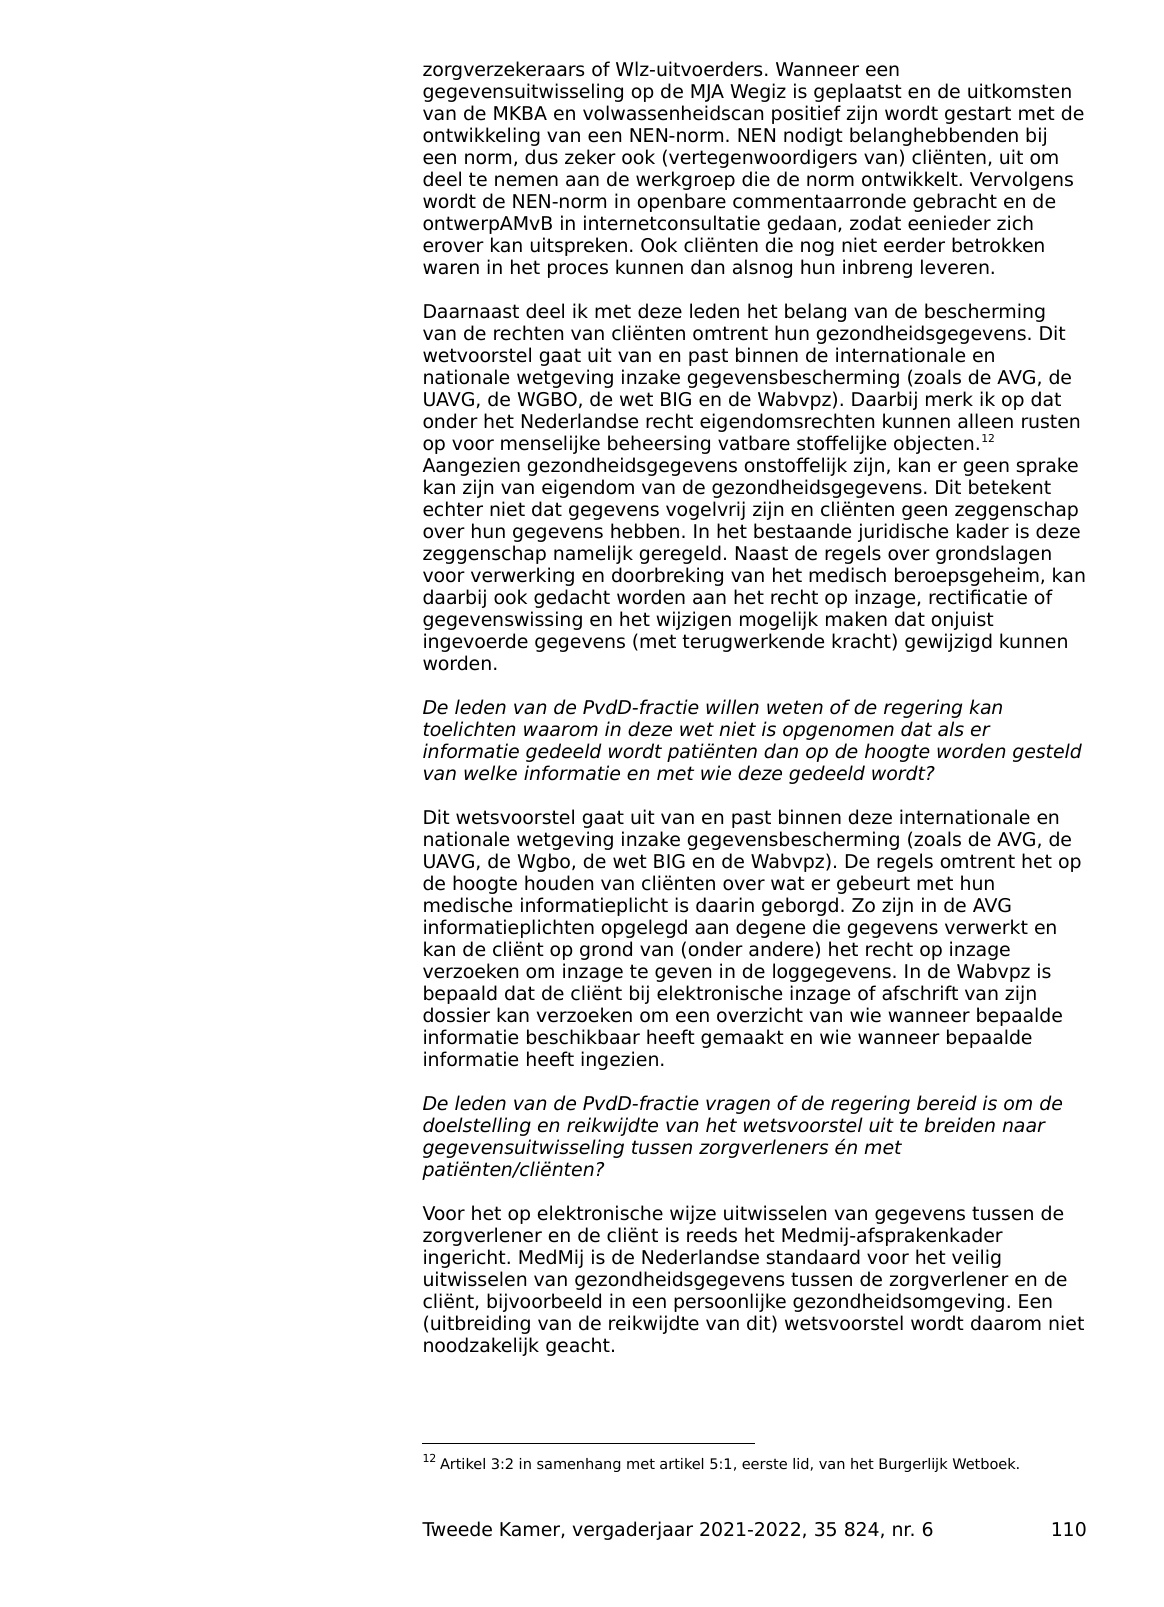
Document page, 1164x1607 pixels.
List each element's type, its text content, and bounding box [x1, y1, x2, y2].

text Artikel 3:2 in samenhang met artikel 5:1, eerste lid, van het Burgerlijk Wetboek. [422, 1452, 1087, 1474]
text Dit wetsvoorstel gaat uit van en past binnen deze internationale en nationale wetgeving inzake gegevensbescherming (zoals de AVG, de UAVG, de Wgbo, de wet BIG en de Wabvpz). De regels omtrent het op de hoogte houden van cliënten over wat er gebeurt met hun medische informatieplicht is daarin geborgd. Zo zijn in de AVG informatieplichten opgelegd aan degene die gegevens verwerkt en kan de cliënt op grond van (onder andere) het recht op inzage verzoeken om inzage te geven in de loggegevens. In de Wabvpz is bepaald dat de cliënt bij elektronische inzage of afschrift van zijn dossier kan verzoeken om een overzicht van wie wanneer bepaalde informatie beschikbaar heeft gemaakt en wie wanneer bepaalde informatie heeft ingezien. [422, 807, 1087, 1071]
text Daarnaast deel ik met deze leden het belang van de bescherming van de rechten van cliënten omtrent hun gezondheidsgegevens. Dit wetvoorstel gaat uit van en past binnen de internationale en nationale wetgeving inzake gegevensbescherming (zoals de AVG, de UAVG, de WGBO, de wet BIG en de Wabvpz). Daarbij merk ik op dat onder het Nederlandse recht eigendomsrechten kunnen alleen rusten op voor menselijke beheersing vatbare stoffelijke objecten. Aangezien gezondheidsgegevens onstoffelijk zijn, kan er geen sprake kan zijn van eigendom van de gezondheidsgegevens. Dit betekent echter niet dat gegevens vogelvrij zijn en cliënten geen zeggenschap over hun gegevens hebben. In het bestaande juridische kader is deze zeggenschap namelijk geregeld. Naast de regels over grondslagen voor verwerking en doorbreking van het medisch beroepsgeheim, kan daarbij ook gedacht worden aan het recht op inzage, rectificatie of gegevenswissing en het wijzigen mogelijk maken dat onjuist ingevoerde gegevens (met terugwerkende kracht) gewijzigd kunnen worden. [422, 301, 1087, 675]
text zorgverzekeraars of Wlz-uitvoerders. Wanneer een gegevensuitwisseling op de MJA Wegiz is geplaatst en de uitkomsten van de MKBA en volwassenheidscan positief zijn wordt gestart met de ontwikkeling van een NEN-norm. NEN nodigt belanghebbenden bij een norm, dus zeker ook (vertegenwoordigers van) cliënten, uit om deel te nemen aan de werkgroep die de norm ontwikkelt. Vervolgens wordt de NEN-norm in openbare commentaarronde gebracht en de ontwerpAMvB in internetconsultatie gedaan, zodat eenieder zich erover kan uitspreken. Ook cliënten die nog niet eerder betrokken waren in het proces kunnen dan alsnog hun inbreng leveren. [422, 59, 1087, 279]
text Voor het op elektronische wijze uitwisselen van gegevens tussen de zorgverlener en de cliënt is reeds het Medmij-afsprakenkader ingericht. MedMij is de Nederlandse standaard voor het veilig uitwisselen van gezondheidsgegevens tussen de zorgverlener en de cliënt, bijvoorbeeld in een persoonlijke gezondheidsomgeving. Een (uitbreiding van de reikwijdte van dit) wetsvoorstel wordt daarom niet noodzakelijk geacht. [422, 1203, 1087, 1357]
text De leden van de PvdD-fractie willen weten of de regering kan toelichten waarom in deze wet niet is opgenomen dat als er informatie gedeeld wordt patiënten dan op de hoogte worden gesteld van welke informatie en met wie deze gedeeld wordt? [422, 697, 1087, 785]
text De leden van de PvdD-fractie vragen of de regering bereid is om de doelstelling en reikwijdte van het wetsvoorstel uit te breiden naar gegevensuitwisseling tussen zorgverleners én met patiënten/cliënten? [422, 1093, 1087, 1181]
